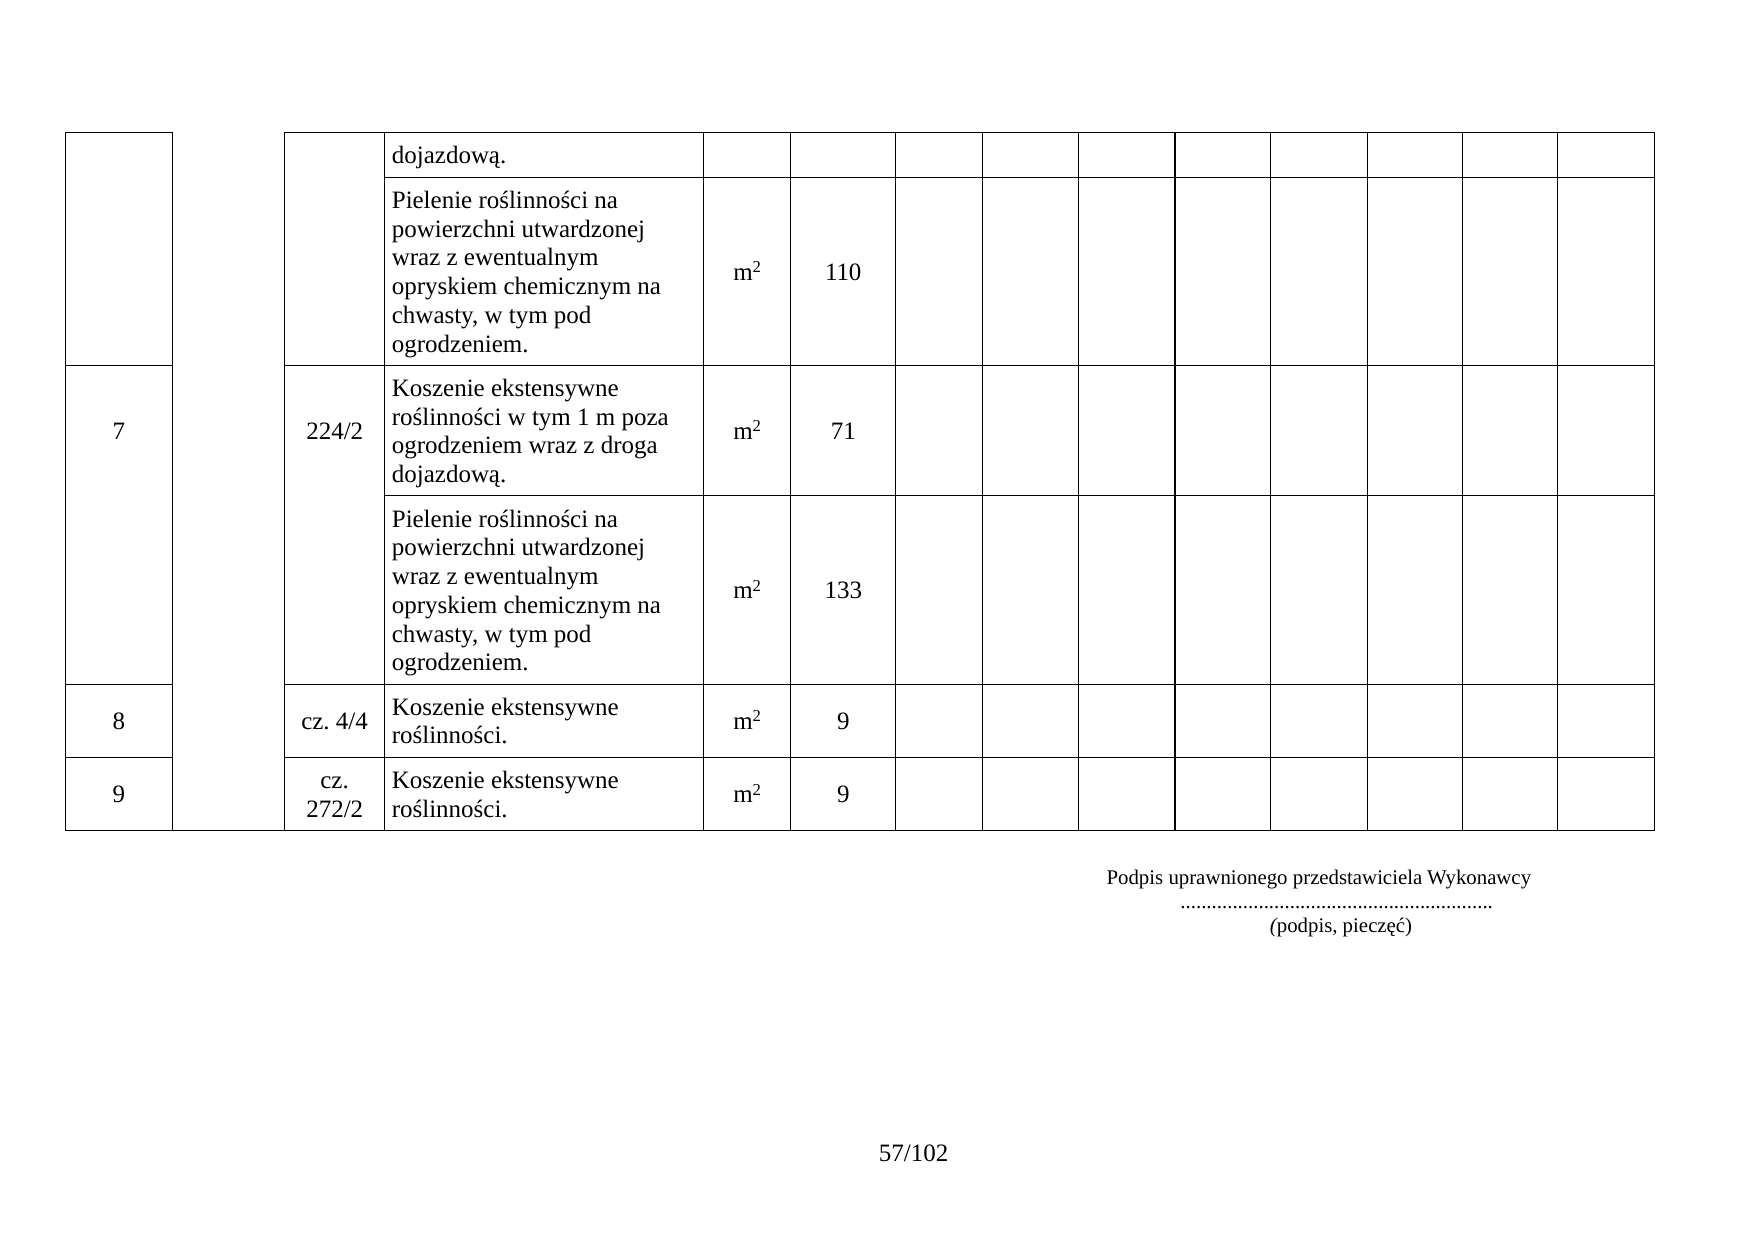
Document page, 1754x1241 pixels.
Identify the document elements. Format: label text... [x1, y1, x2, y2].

table_cell [1463, 758, 1557, 830]
table_cell [173, 684, 284, 757]
table_cell 133 [791, 496, 895, 683]
table_cell m2 [704, 366, 790, 495]
table_cell [1558, 758, 1654, 830]
table_cell [1368, 366, 1462, 495]
table_cell [1558, 366, 1654, 495]
table_cell [896, 685, 982, 757]
table_cell [896, 366, 982, 495]
table_cell 9 [791, 758, 895, 830]
table_cell [66, 177, 172, 365]
table_cell [285, 495, 384, 683]
table_cell [1079, 133, 1174, 177]
table_cell 224/2 [285, 366, 384, 495]
table_cell [285, 133, 384, 177]
table_cell [173, 495, 284, 683]
table_cell [173, 177, 284, 365]
table_cell [1176, 758, 1270, 830]
table_cell [1271, 178, 1367, 365]
table_cell 8 [66, 685, 172, 757]
table_cell [1368, 496, 1462, 683]
table_cell [1271, 133, 1367, 177]
table_cell [983, 685, 1078, 757]
table_cell [173, 365, 284, 495]
table_cell [66, 495, 172, 683]
table_cell [704, 133, 790, 177]
table_cell [1368, 758, 1462, 830]
table_cell [896, 758, 982, 830]
table_cell [983, 133, 1078, 177]
table_cell [983, 178, 1078, 365]
table_cell [1271, 366, 1367, 495]
table_cell Koszenie ekstensywne roślinności. [385, 758, 703, 830]
table_cell [1558, 178, 1654, 365]
table_cell [173, 132, 284, 177]
table_cell m2 [704, 685, 790, 757]
table_cell [1558, 496, 1654, 683]
table_cell [1463, 496, 1557, 683]
table_cell [1271, 496, 1367, 683]
table_cell [1558, 133, 1654, 177]
table_cell [1176, 178, 1270, 365]
table_cell Koszenie ekstensywne roślinności w tym 1 m poza ogrodzeniem wraz z droga dojazdową. [385, 366, 703, 495]
table_cell m2 [704, 178, 790, 365]
text Podpis uprawnionego przedstawiciela Wykonawcy [148, 865, 1679, 889]
table_cell 9 [66, 758, 172, 830]
table_cell Pielenie roślinności na powierzchni utwardzonej wraz z ewentualnym opryskiem chemicznym na chwasty, w tym pod ogrodzeniem. [385, 496, 703, 683]
table_cell [983, 758, 1078, 830]
table_cell [983, 366, 1078, 495]
table_cell [896, 496, 982, 683]
table_cell [896, 133, 982, 177]
table_cell [1176, 685, 1270, 757]
table_cell 7 [66, 366, 172, 495]
table_cell [1368, 133, 1462, 177]
table_cell [1079, 758, 1174, 830]
table_cell [1463, 366, 1557, 495]
table_cell [983, 496, 1078, 683]
table_cell [1463, 133, 1557, 177]
table_cell [1079, 496, 1174, 683]
table_cell [1558, 685, 1654, 757]
table_cell dojazdową. [385, 133, 703, 177]
table_cell [896, 178, 982, 365]
table_cell 9 [791, 685, 895, 757]
table_cell [1463, 178, 1557, 365]
table_cell m2 [704, 758, 790, 830]
text (podpis, pieczęć) [148, 913, 1754, 937]
table_cell 110 [791, 178, 895, 365]
table_cell [1271, 758, 1367, 830]
table_cell [1176, 496, 1270, 683]
table_cell [1368, 178, 1462, 365]
table_cell cz. 272/2 [285, 758, 384, 830]
table_cell m2 [704, 496, 790, 683]
table_cell [1079, 685, 1174, 757]
table_cell Pielenie roślinności na powierzchni utwardzonej wraz z ewentualnym opryskiem chemicznym na chwasty, w tym pod ogrodzeniem. [385, 178, 703, 365]
table_cell [1079, 178, 1174, 365]
table_cell [1271, 685, 1367, 757]
table_cell [66, 133, 172, 177]
table_cell [285, 177, 384, 365]
table_cell [1176, 133, 1270, 177]
table_cell Koszenie ekstensywne roślinności. [385, 685, 703, 757]
table_cell [173, 757, 284, 830]
table_cell [1463, 685, 1557, 757]
table_cell [1079, 366, 1174, 495]
table_cell 71 [791, 366, 895, 495]
text ............................................................ [148, 889, 1679, 913]
table_cell cz. 4/4 [285, 685, 384, 757]
table_cell [1176, 366, 1270, 495]
table_cell [1368, 685, 1462, 757]
table_cell [791, 133, 895, 177]
